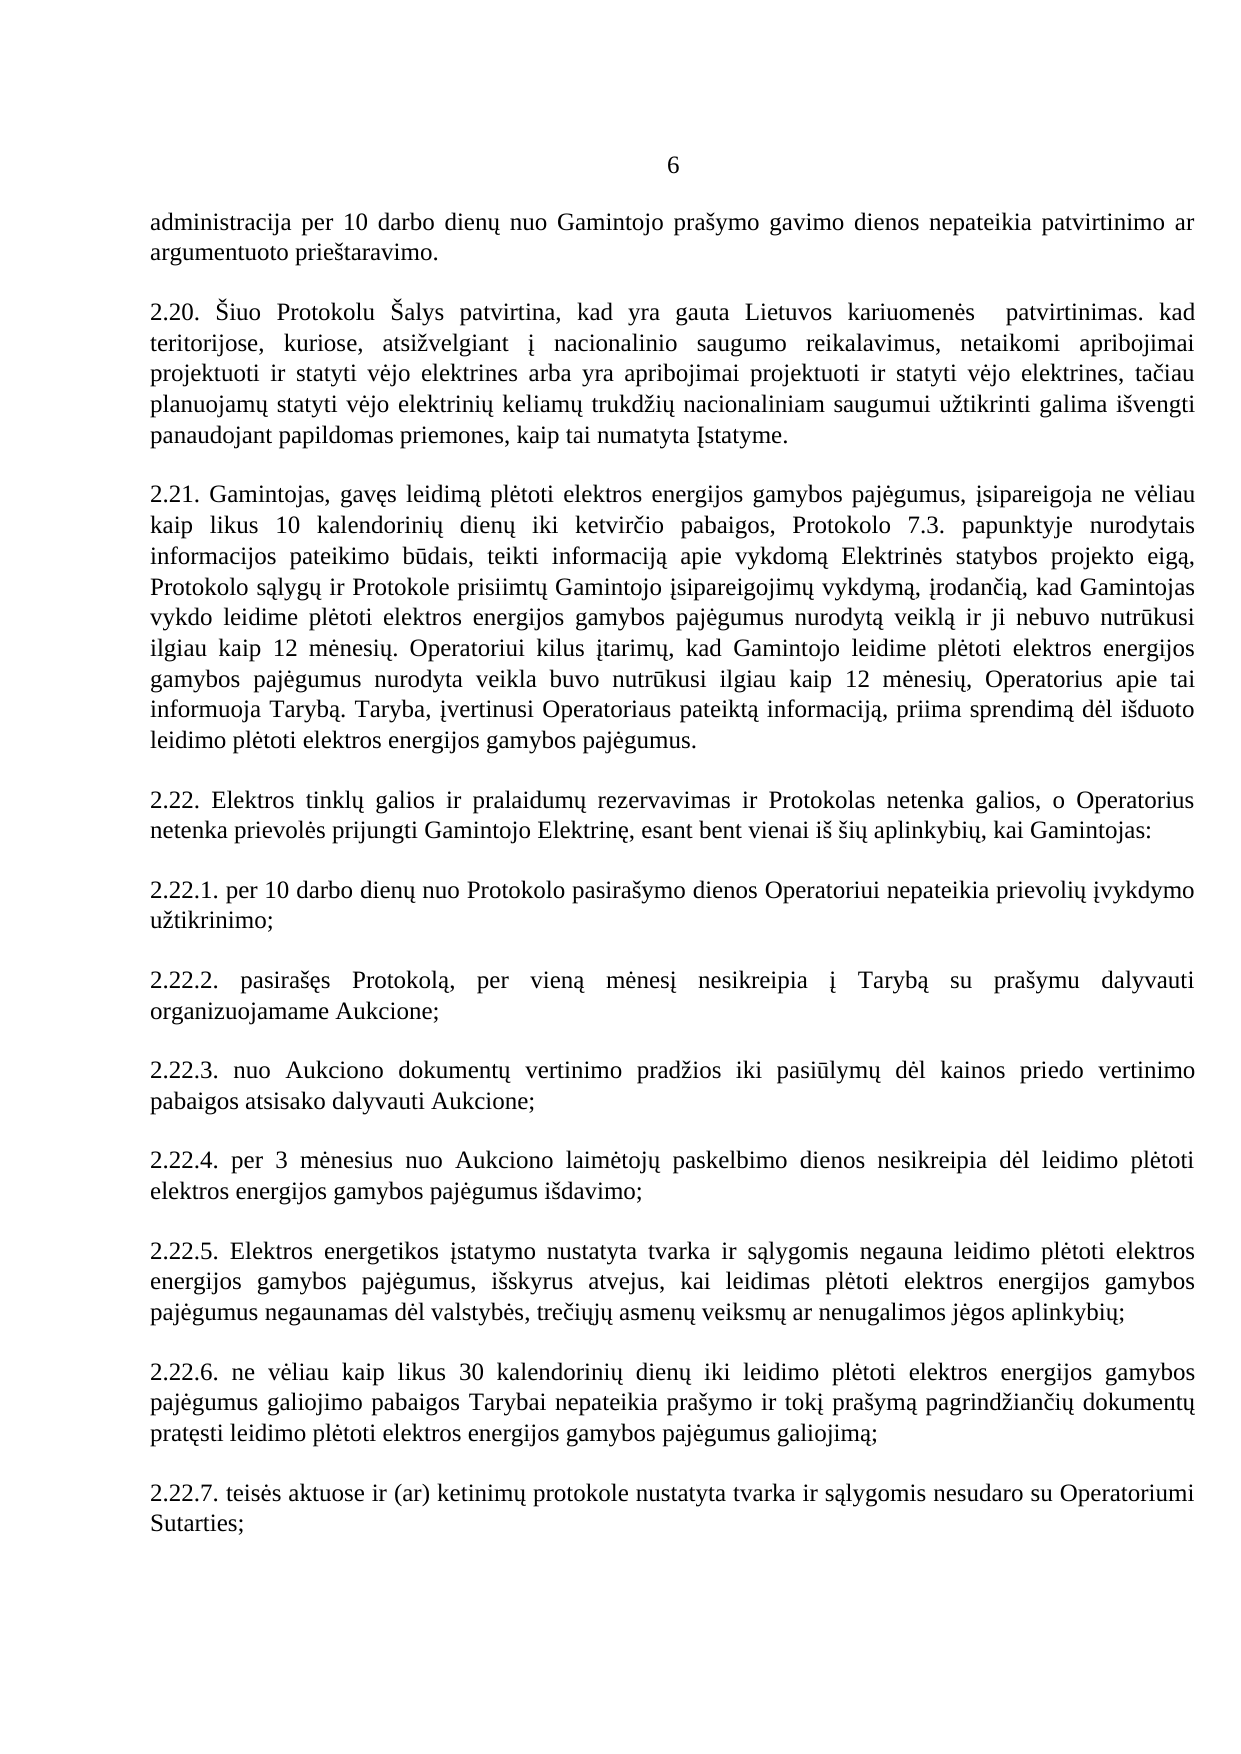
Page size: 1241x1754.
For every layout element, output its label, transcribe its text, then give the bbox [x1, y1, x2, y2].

text 2.20. Šiuo Protokolu Šalys patvirtina, kad yra gauta Lietuvos kariuomenės patvirtinimas. kad teritorijose, kuriose, atsižvelgiant į nacionalinio saugumo reikalavimus, netaikomi apribojimai projektuoti ir statyti vėjo elektrines arba yra apribojimai projektuoti ir statyti vėjo elektrines, tačiau planuojamų statyti vėjo elektrinių keliamų trukdžių nacionaliniam saugumui užtikrinti galima išvengti panaudojant papildomas priemones, kaip tai numatyta Įstatyme. [150, 297, 1196, 449]
text 2.22.3. nuo Aukciono dokumentų vertinimo pradžios iki pasiūlymų dėl kainos priedo vertinimo pabaigos atsisako dalyvauti Aukcione; [150, 1055, 1196, 1115]
text administracija per 10 darbo dienų nuo Gamintojo prašymo gavimo dienos nepateikia patvirtinimo ar argumentuoto prieštaravimo. [150, 207, 1196, 266]
text 2.22.1. per 10 darbo dienų nuo Protokolo pasirašymo dienos Operatoriui nepateikia prievolių įvykdymo užtikrinimo; [150, 875, 1196, 934]
text 2.22.7. teisės aktuose ir (ar) ketinimų protokole nustatyta tvarka ir sąlygomis nesudaro su Operatoriumi Sutarties; [150, 1478, 1196, 1537]
text 2.22.4. per 3 mėnesius nuo Aukciono laimėtojų paskelbimo dienos nesikreipia dėl leidimo plėtoti elektros energijos gamybos pajėgumus išdavimo; [150, 1146, 1196, 1205]
text 2.22. Elektros tinklų galios ir pralaidumų rezervavimas ir Protokolas netenka galios, o Operatorius netenka prievolės prijungti Gamintojo Elektrinę, esant bent vienai iš šių aplinkybių, kai Gamintojas: [150, 785, 1196, 844]
text 2.22.5. Elektros energetikos įstatymo nustatyta tvarka ir sąlygomis negauna leidimo plėtoti elektros energijos gamybos pajėgumus, išskyrus atvejus, kai leidimas plėtoti elektros energijos gamybos pajėgumus negaunamas dėl valstybės, trečiųjų asmenų veiksmų ar nenugalimos jėgos aplinkybių; [150, 1236, 1196, 1326]
text 2.21. Gamintojas, gavęs leidimą plėtoti elektros energijos gamybos pajėgumus, įsipareigoja ne vėliau kaip likus 10 kalendorinių dienų iki ketvirčio pabaigos, Protokolo 7.3. papunktyje nurodytais informacijos pateikimo būdais, teikti informaciją apie vykdomą Elektrinės statybos projekto eigą, Protokolo sąlygų ir Protokole prisiimtų Gamintojo įsipareigojimų vykdymą, įrodančią, kad Gamintojas vykdo leidime plėtoti elektros energijos gamybos pajėgumus nurodytą veiklą ir ji nebuvo nutrūkusi ilgiau kaip 12 mėnesių. Operatoriui kilus įtarimų, kad Gamintojo leidime plėtoti elektros energijos gamybos pajėgumus nurodyta veikla buvo nutrūkusi ilgiau kaip 12 mėnesių, Operatorius apie tai informuoja Tarybą. Taryba, įvertinusi Operatoriaus pateiktą informaciją, priima sprendimą dėl išduoto leidimo plėtoti elektros energijos gamybos pajėgumus. [150, 479, 1196, 754]
text 2.22.6. ne vėliau kaip likus 30 kalendorinių dienų iki leidimo plėtoti elektros energijos gamybos pajėgumus galiojimo pabaigos Tarybai nepateikia prašymo ir tokį prašymą pagrindžiančių dokumentų pratęsti leidimo plėtoti elektros energijos gamybos pajėgumus galiojimą; [150, 1357, 1196, 1447]
text 2.22.2. pasirašęs Protokolą, per vieną mėnesį nesikreipia į Tarybą su prašymu dalyvauti organizuojamame Aukcione; [150, 965, 1196, 1024]
